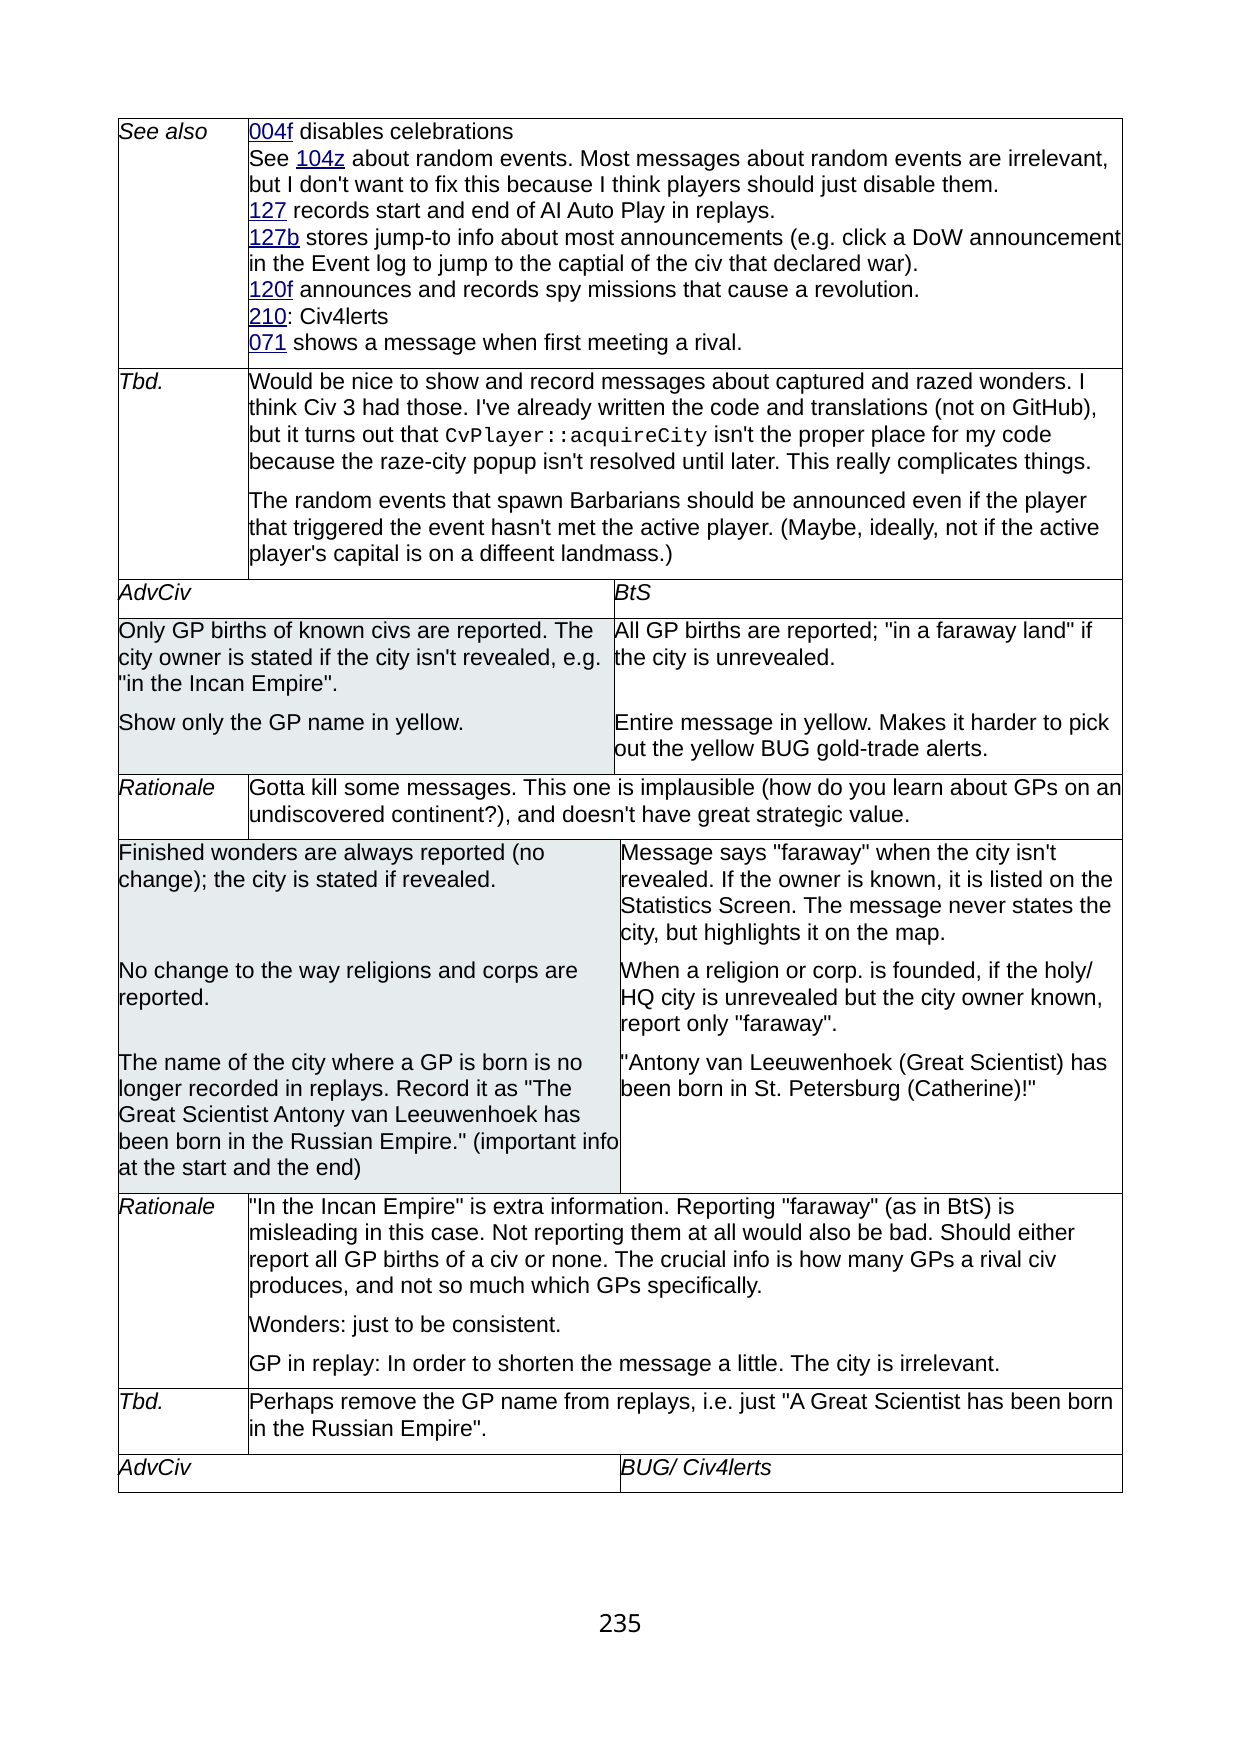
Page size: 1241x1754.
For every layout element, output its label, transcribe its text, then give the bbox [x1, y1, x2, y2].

table_cell See also [119, 119, 248, 368]
table_cell Only GP births of known civs are reported. The city owner is stated if the city isn't revealed, e.g. "in the Incan Empire". Show only the GP name in yellow. [119, 619, 614, 774]
table_cell Tbd. [119, 1389, 248, 1453]
table_cell Tbd. [119, 369, 248, 578]
table_cell All GP births are reported; "in a faraway land" if the city is unrevealed. Entire message in yellow. Makes it harder to pick out the yellow BUG gold-trade alerts. [615, 619, 1122, 774]
table_cell Gotta kill some messages. This one is implausible (how do you learn about GPs on an undiscovered continent?), and doesn't have great strategic value. [249, 775, 1122, 839]
table_cell Perhaps remove the GP name from replays, i.e. just "A Great Scientist has been born in the Russian Empire". [249, 1389, 1122, 1453]
table_cell AdvCiv [119, 1455, 620, 1492]
table_cell BUG/ Civ4lerts [621, 1455, 1122, 1492]
table_cell Finished wonders are always reported (no change); the city is stated if revealed. No change to the way religions and corps are reported. The name of the city where a GP is born is no longer recorded in replays. Record it as "The Great Scientist Antony van Leeuwenhoek has been born in the Russian Empire." (important info at the start and the end) [119, 840, 620, 1193]
table_cell Would be nice to show and record messages about captured and razed wonders. I think Civ 3 had those. I've already written the code and translations (not on GitHub), but it turns out that CvPlayer::acquireCity isn't the proper place for my code because the raze-city popup isn't resolved until later. This really complicates things. The random events that spawn Barbarians should be announced even if the player that triggered the event hasn't met the active player. (Maybe, ideally, not if the active player's capital is on a diffeent landmass.) [249, 369, 1122, 578]
table_cell AdvCiv [119, 580, 614, 617]
table_cell Rationale [119, 1194, 248, 1388]
table_cell Message says "faraway" when the city isn't revealed. If the owner is known, it is listed on the Statistics Screen. The message never states the city, but highlights it on the map. When a religion or corp. is founded, if the holy/ HQ city is unrevealed but the city owner known, report only "faraway". "Antony van Leeuwenhoek (Great Scientist) has been born in St. Petersburg (Catherine)!" [621, 840, 1122, 1193]
table_cell "In the Incan Empire" is extra information. Reporting "faraway" (as in BtS) is misleading in this case. Not reporting them at all would also be bad. Should either report all GP births of a civ or none. The crucial info is how many GPs a rival civ produces, and not so much which GPs specifically. Wonders: just to be consistent. GP in replay: In order to shorten the message a little. The city is irrelevant. [249, 1194, 1122, 1388]
table_cell 004f disables celebrations See 104z about random events. Most messages about random events are irrelevant, but I don't want to fix this because I think players should just disable them. 127 records start and end of AI Auto Play in replays. 127b stores jump-to info about most announcements (e.g. click a DoW announcement in the Event log to jump to the captial of the civ that declared war). 120f announces and records spy missions that cause a revolution. 210: Civ4lerts 071 shows a message when first meeting a rival. [249, 119, 1122, 368]
table_cell Rationale [119, 775, 248, 839]
table_cell BtS [615, 580, 1122, 617]
